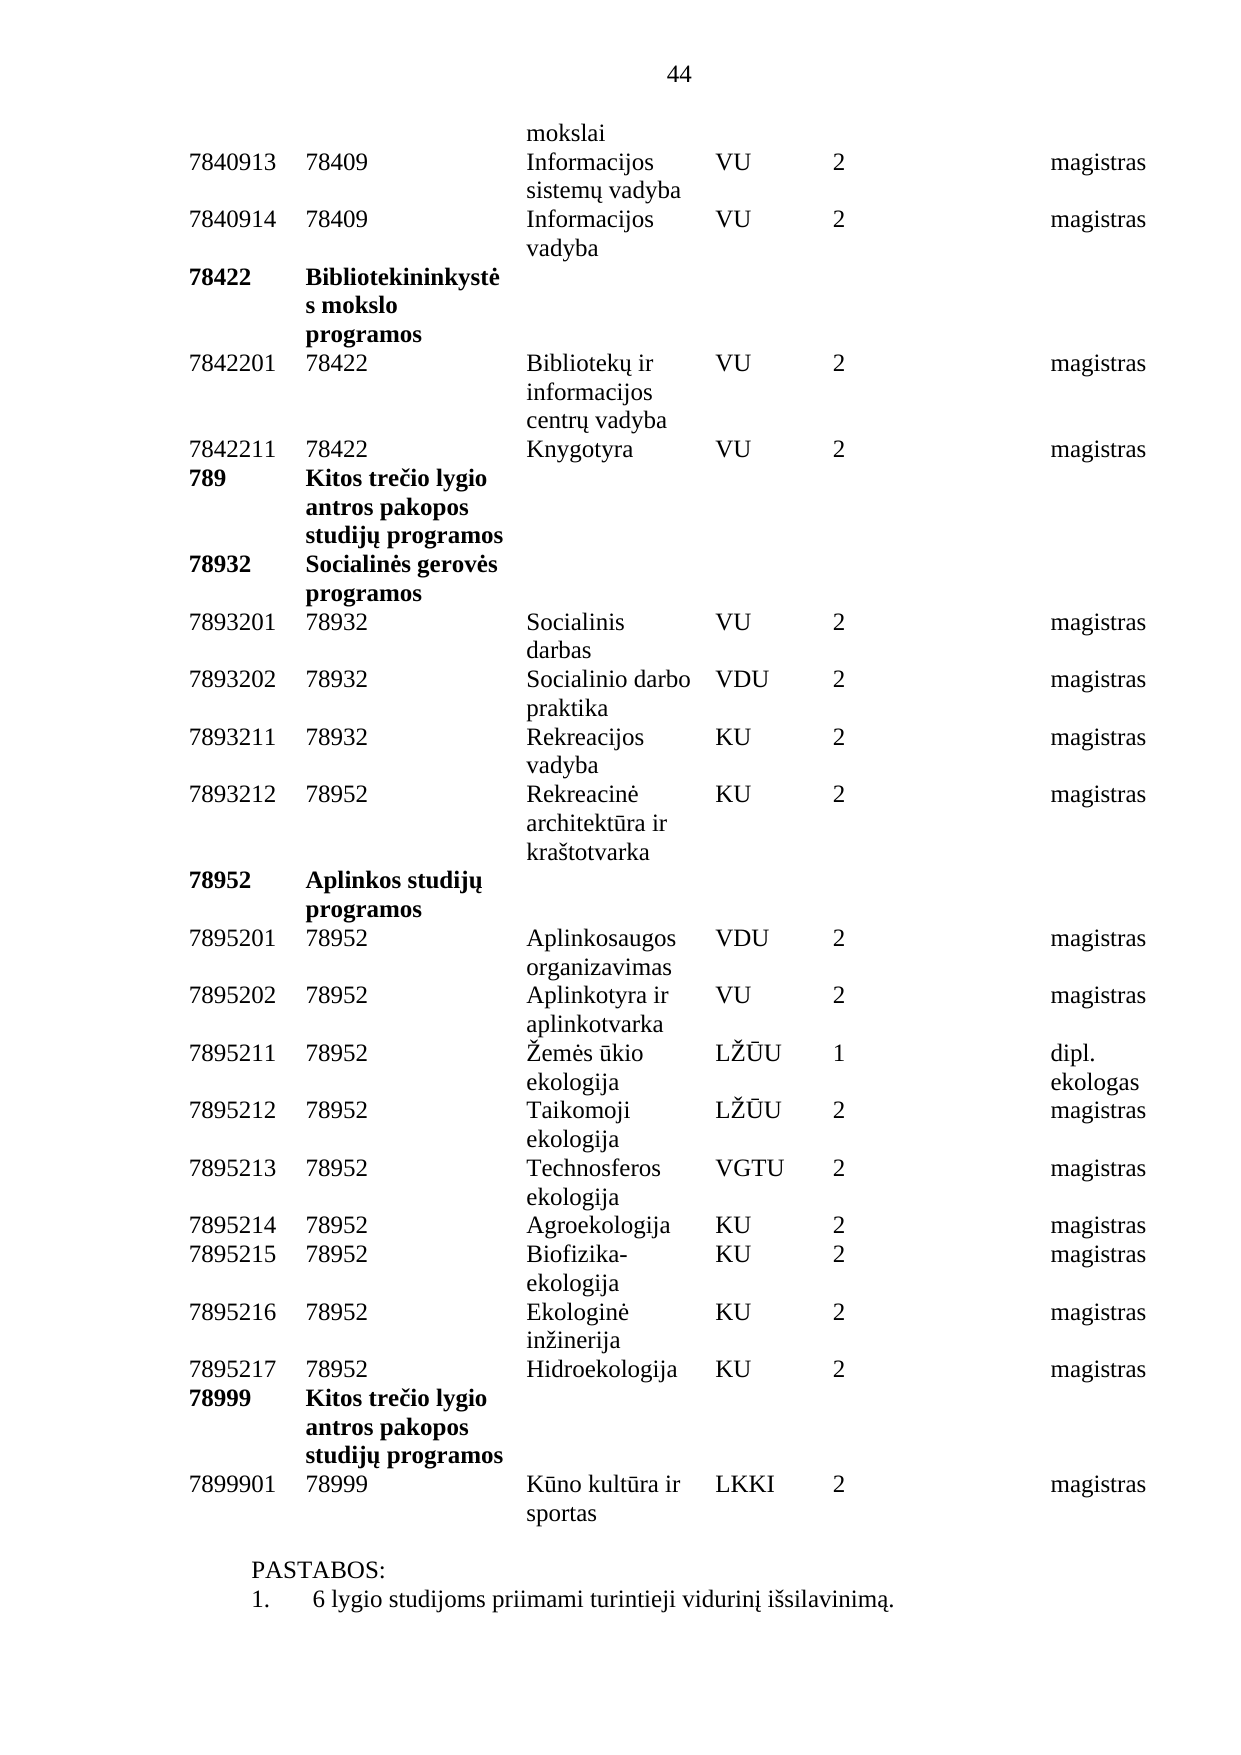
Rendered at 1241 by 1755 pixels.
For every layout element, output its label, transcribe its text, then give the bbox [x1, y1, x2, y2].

table_cell [1202, 1239, 1207, 1297]
table_cell magistras [1039, 1153, 1197, 1211]
table_cell [515, 463, 704, 549]
table_cell [973, 204, 1039, 262]
table_cell [902, 463, 973, 549]
table_cell [704, 118, 821, 147]
table_cell magistras [1039, 1469, 1197, 1527]
table_cell [973, 1096, 1039, 1153]
table_cell Informacijos sistemų vadyba [515, 147, 704, 204]
table_cell [1202, 981, 1207, 1038]
table_cell magistras [1039, 981, 1197, 1038]
table_cell Technosferos ekologija [515, 1153, 704, 1211]
table_cell magistras [1039, 204, 1197, 262]
table_cell Kūno kultūra ir sportas [515, 1469, 704, 1527]
table_cell [902, 147, 973, 204]
table_cell 7893212 [177, 779, 294, 866]
table_cell [973, 463, 1039, 549]
table_cell [902, 664, 973, 722]
table_cell 78952 [294, 923, 515, 981]
table_cell [902, 923, 973, 981]
table_cell magistras [1039, 664, 1197, 722]
table_cell [1202, 204, 1207, 262]
table_cell [1039, 866, 1197, 923]
table_cell [1197, 147, 1202, 204]
table_cell [704, 1383, 821, 1469]
table_cell [1202, 1297, 1207, 1354]
table_cell [1197, 348, 1202, 434]
table_cell magistras [1039, 1096, 1197, 1153]
table_cell [973, 549, 1039, 607]
table_cell [973, 118, 1039, 147]
table_cell 2 [821, 1211, 902, 1239]
table_cell 2 [821, 981, 902, 1038]
table_cell 7895213 [177, 1153, 294, 1211]
table_cell [821, 463, 902, 549]
table_cell magistras [1039, 722, 1197, 779]
table_cell 78422 [177, 262, 294, 348]
table_cell [1202, 348, 1207, 434]
table_cell [1039, 118, 1197, 147]
table_cell 78409 [294, 204, 515, 262]
table_cell [294, 118, 515, 147]
table_cell [973, 1297, 1039, 1354]
table_cell Biofizika-ekologija [515, 1239, 704, 1297]
table_cell [704, 866, 821, 923]
table_cell KU [704, 1354, 821, 1383]
table_cell 78999 [294, 1469, 515, 1527]
table_cell 2 [821, 664, 902, 722]
table_cell [1039, 463, 1197, 549]
table_cell [973, 434, 1039, 463]
table_cell [902, 204, 973, 262]
table_cell 2 [821, 1354, 902, 1383]
table_cell 2 [821, 923, 902, 981]
table_cell [515, 866, 704, 923]
table_cell [973, 607, 1039, 664]
table_cell [821, 549, 902, 607]
table_cell [1197, 607, 1202, 664]
table_cell 78952 [294, 1354, 515, 1383]
table_cell [973, 1239, 1039, 1297]
table_cell [1197, 262, 1202, 348]
table_cell 78409 [294, 147, 515, 204]
table_cell [902, 1038, 973, 1096]
table_cell Informacijos vadyba [515, 204, 704, 262]
table_cell [902, 549, 973, 607]
table_cell 2 [821, 1239, 902, 1297]
table_cell [1197, 1239, 1202, 1297]
table_cell [821, 262, 902, 348]
table_cell VU [704, 607, 821, 664]
table_cell [902, 981, 973, 1038]
table_cell [1202, 866, 1207, 923]
table_cell [902, 1383, 973, 1469]
table_cell [1197, 118, 1202, 147]
table_cell 78952 [294, 779, 515, 866]
table_cell Bibliotekų ir informacijos centrų vadyba [515, 348, 704, 434]
table_cell 78952 [294, 1038, 515, 1096]
table_cell [1202, 147, 1207, 204]
table_cell 7899901 [177, 1469, 294, 1527]
table_cell magistras [1039, 1354, 1197, 1383]
table_cell VU [704, 147, 821, 204]
table_cell [1202, 1096, 1207, 1153]
table_cell 7895217 [177, 1354, 294, 1383]
table_cell [902, 118, 973, 147]
table_cell [1197, 434, 1202, 463]
table_cell [704, 463, 821, 549]
table_cell VU [704, 348, 821, 434]
table_cell [1039, 262, 1197, 348]
table_cell [902, 348, 973, 434]
table_cell 78952 [294, 981, 515, 1038]
table_cell KU [704, 1239, 821, 1297]
table_cell [973, 779, 1039, 866]
table_cell [1039, 1383, 1197, 1469]
table_cell [1202, 463, 1207, 549]
table_cell [902, 866, 973, 923]
table_cell VU [704, 204, 821, 262]
table_cell [1197, 1096, 1202, 1153]
table_cell [1197, 722, 1202, 779]
table_cell magistras [1039, 434, 1197, 463]
table_cell 78999 [177, 1383, 294, 1469]
table_cell [1202, 1383, 1207, 1469]
table_cell [1197, 549, 1202, 607]
table_cell [1202, 118, 1207, 147]
table_cell [1197, 664, 1202, 722]
table_cell [515, 549, 704, 607]
table_cell magistras [1039, 1239, 1197, 1297]
table_cell [1197, 463, 1202, 549]
table_cell [973, 923, 1039, 981]
table_cell [821, 1383, 902, 1469]
table_cell 2 [821, 1153, 902, 1211]
table_cell 7842201 [177, 348, 294, 434]
table_cell [1197, 1354, 1202, 1383]
table_cell [704, 262, 821, 348]
table_cell 7895211 [177, 1038, 294, 1096]
table_cell [902, 607, 973, 664]
table_cell 78932 [177, 549, 294, 607]
table_cell 2 [821, 607, 902, 664]
table_cell VGTU [704, 1153, 821, 1211]
table_cell KU [704, 1297, 821, 1354]
table_cell [1202, 1354, 1207, 1383]
table_cell [902, 722, 973, 779]
table_cell [973, 348, 1039, 434]
table_cell [1197, 1469, 1202, 1527]
table_cell [1202, 1038, 1207, 1096]
table_cell [1197, 779, 1202, 866]
table_cell [1202, 434, 1207, 463]
table_cell [902, 262, 973, 348]
table_cell [973, 664, 1039, 722]
table_cell [1197, 981, 1202, 1038]
table_cell [902, 1153, 973, 1211]
table_cell KU [704, 722, 821, 779]
table_cell [973, 866, 1039, 923]
table_cell VU [704, 434, 821, 463]
table_cell 7840913 [177, 147, 294, 204]
table_cell VDU [704, 923, 821, 981]
table_cell [1202, 779, 1207, 866]
table_cell [1197, 1038, 1202, 1096]
table_cell Agroekologija [515, 1211, 704, 1239]
table_cell [902, 1469, 973, 1527]
table_cell dipl. ekologas [1039, 1038, 1197, 1096]
table_cell 7893202 [177, 664, 294, 722]
table_cell [1197, 204, 1202, 262]
table_cell Taikomoji ekologija [515, 1096, 704, 1153]
table_cell [902, 1297, 973, 1354]
table_cell magistras [1039, 147, 1197, 204]
table_cell [1197, 1383, 1202, 1469]
table_cell KU [704, 1211, 821, 1239]
table_cell [1202, 923, 1207, 981]
table_cell [1197, 1153, 1202, 1211]
table_cell Kitos trečio lygio antros pakopos studijų programos [294, 1383, 515, 1469]
table_cell 7842211 [177, 434, 294, 463]
table_cell Socialinis darbas [515, 607, 704, 664]
table_cell [515, 1383, 704, 1469]
table_cell [821, 866, 902, 923]
table_cell VU [704, 981, 821, 1038]
table_cell 2 [821, 204, 902, 262]
table_cell [1202, 1211, 1207, 1239]
table_cell [177, 118, 294, 147]
table_cell [973, 1211, 1039, 1239]
table_cell 78952 [177, 866, 294, 923]
table_cell [973, 1383, 1039, 1469]
table_cell [973, 1038, 1039, 1096]
table_cell Žemės ūkio ekologija [515, 1038, 704, 1096]
table_cell Aplinkos studijų programos [294, 866, 515, 923]
table_cell 1 [821, 1038, 902, 1096]
table_cell [1197, 866, 1202, 923]
table_cell [973, 1354, 1039, 1383]
table_cell 7895212 [177, 1096, 294, 1153]
table_cell [973, 262, 1039, 348]
table_cell [1202, 1153, 1207, 1211]
table_cell magistras [1039, 1211, 1197, 1239]
table_cell 78932 [294, 664, 515, 722]
table_cell LŽŪU [704, 1038, 821, 1096]
table_cell 7893211 [177, 722, 294, 779]
table_cell [902, 434, 973, 463]
table_cell KU [704, 779, 821, 866]
table_cell [1202, 262, 1207, 348]
table_cell [902, 779, 973, 866]
table_cell 2 [821, 722, 902, 779]
table_cell Bibliotekininkystės mokslo programos [294, 262, 515, 348]
table_cell magistras [1039, 348, 1197, 434]
table_cell 2 [821, 434, 902, 463]
table_cell magistras [1039, 1297, 1197, 1354]
table_cell Aplinkotyra ir aplinkotvarka [515, 981, 704, 1038]
table_cell Socialinės gerovės programos [294, 549, 515, 607]
table_cell 789 [177, 463, 294, 549]
table_cell 2 [821, 1297, 902, 1354]
table_cell 7895214 [177, 1211, 294, 1239]
table_cell 7895216 [177, 1297, 294, 1354]
table_cell [973, 1153, 1039, 1211]
table_cell Knygotyra [515, 434, 704, 463]
table_cell [1197, 1297, 1202, 1354]
table_cell 7895215 [177, 1239, 294, 1297]
table_cell magistras [1039, 779, 1197, 866]
table_cell Socialinio darbo praktika [515, 664, 704, 722]
table_cell 78952 [294, 1239, 515, 1297]
table_cell 2 [821, 348, 902, 434]
table_cell [973, 722, 1039, 779]
table_cell Rekreacinė architektūra ir kraštotvarka [515, 779, 704, 866]
table_cell [902, 1354, 973, 1383]
table_cell 7895202 [177, 981, 294, 1038]
table_cell 78422 [294, 348, 515, 434]
table_cell [1202, 607, 1207, 664]
table_cell VDU [704, 664, 821, 722]
table_cell 78422 [294, 434, 515, 463]
table_cell [1197, 1211, 1202, 1239]
table_cell [973, 981, 1039, 1038]
table_cell Aplinkosaugos organizavimas [515, 923, 704, 981]
table_cell [704, 549, 821, 607]
table_cell LKKI [704, 1469, 821, 1527]
table_cell [821, 118, 902, 147]
table_cell [902, 1211, 973, 1239]
table_cell [973, 1469, 1039, 1527]
table_cell LŽŪU [704, 1096, 821, 1153]
table_cell Ekologinė inžinerija [515, 1297, 704, 1354]
table_cell 2 [821, 1096, 902, 1153]
table_cell 78952 [294, 1153, 515, 1211]
table_cell [1202, 1469, 1207, 1527]
table_cell [1202, 664, 1207, 722]
text Pastabos: [177, 1556, 1181, 1584]
text 1. 6 lygio studijoms priimami turintieji vidurinį išsilavinimą. [177, 1584, 1181, 1613]
table_cell magistras [1039, 607, 1197, 664]
table_cell Kitos trečio lygio antros pakopos studijų programos [294, 463, 515, 549]
table_cell [1039, 549, 1197, 607]
table_cell magistras [1039, 923, 1197, 981]
table_cell [902, 1096, 973, 1153]
table_cell 2 [821, 779, 902, 866]
table_cell Hidroekologija [515, 1354, 704, 1383]
table_cell 78952 [294, 1096, 515, 1153]
table_cell [1202, 722, 1207, 779]
table_cell mokslai [515, 118, 704, 147]
table_cell [515, 262, 704, 348]
table_cell 78952 [294, 1211, 515, 1239]
table_cell [1202, 549, 1207, 607]
table_cell [973, 147, 1039, 204]
table_cell [902, 1239, 973, 1297]
table_cell 78932 [294, 722, 515, 779]
table_cell 7893201 [177, 607, 294, 664]
table_cell 2 [821, 147, 902, 204]
table_cell 2 [821, 1469, 902, 1527]
table_cell 7840914 [177, 204, 294, 262]
table_cell 7895201 [177, 923, 294, 981]
table_cell 78952 [294, 1297, 515, 1354]
table_cell Rekreacijos vadyba [515, 722, 704, 779]
table_cell 78932 [294, 607, 515, 664]
table_cell [1197, 923, 1202, 981]
